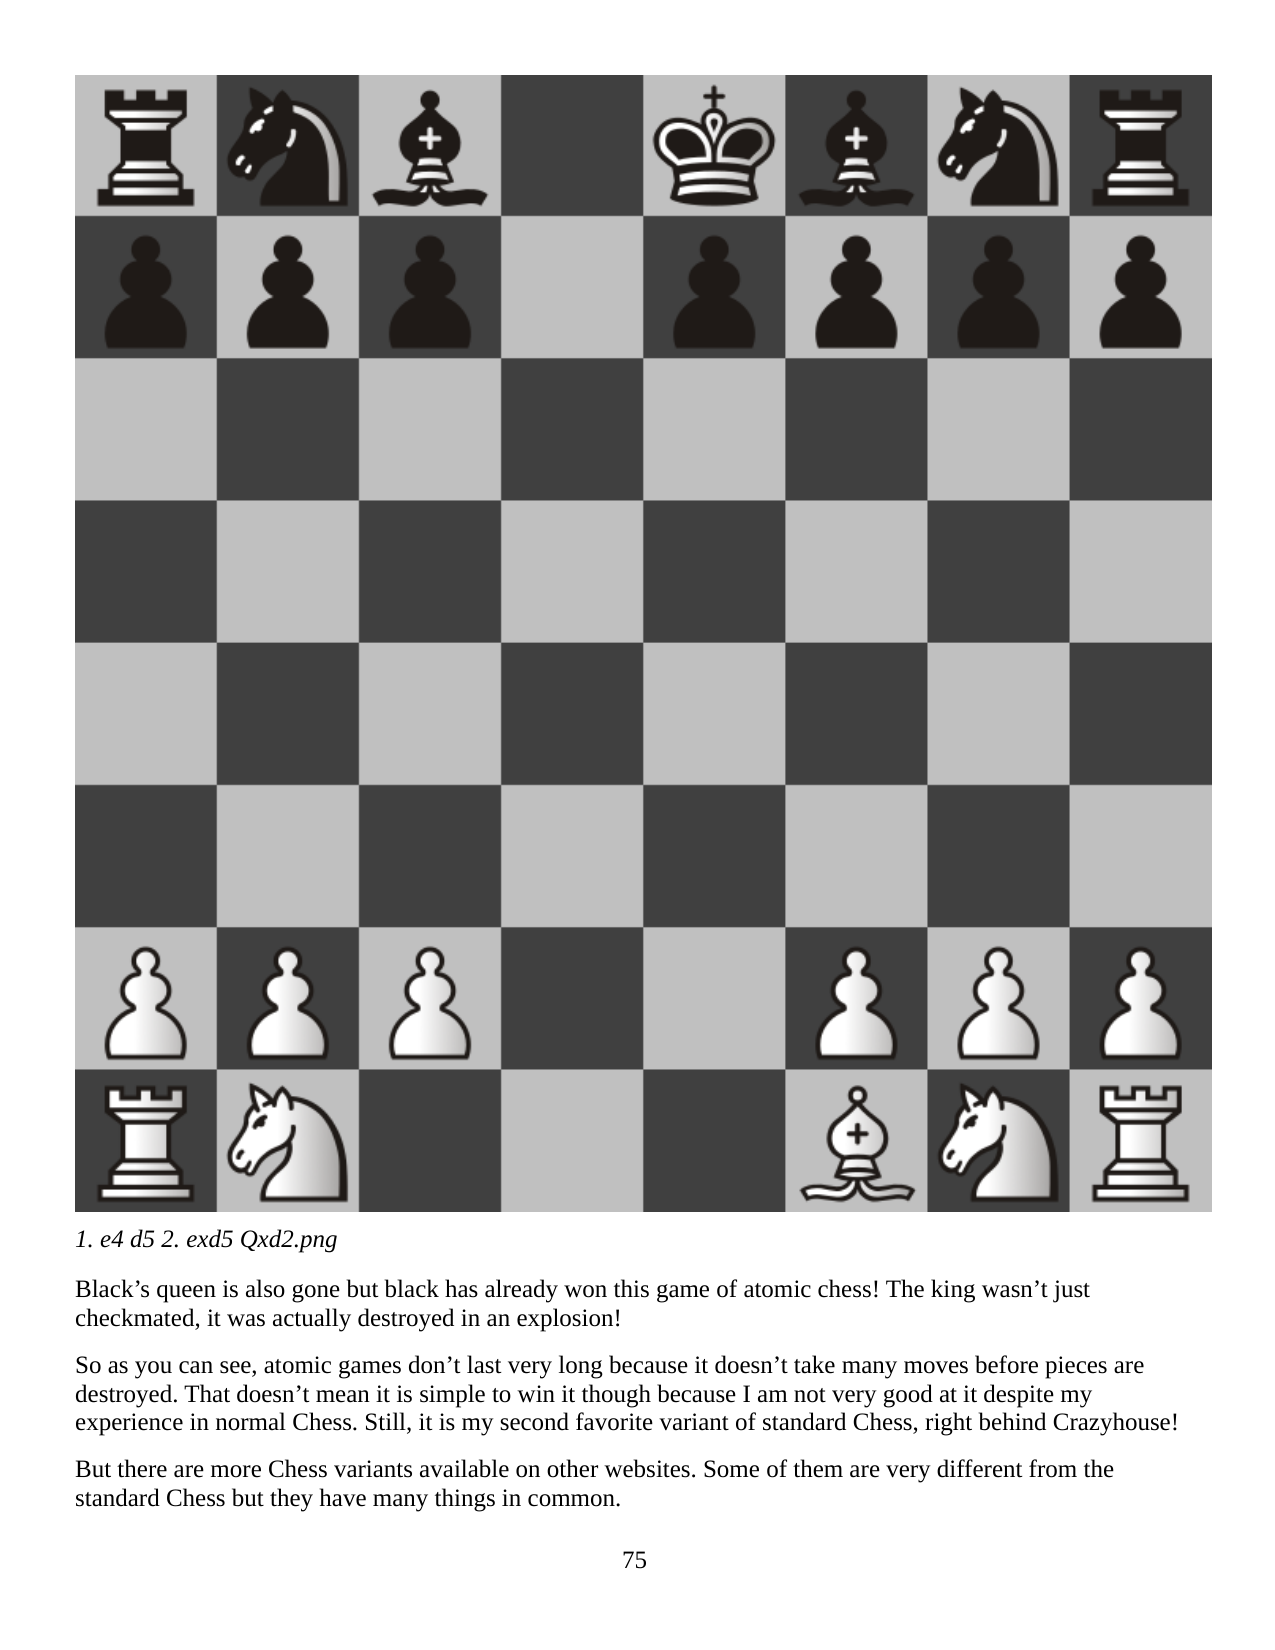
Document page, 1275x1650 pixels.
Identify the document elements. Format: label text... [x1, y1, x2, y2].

text But there are more Chess variants available on other websites. Some of them are very different from the standard Chess but they have many things in common. [75, 1454, 1200, 1512]
text So as you can see, atomic games don’t last very long because it doesn’t take many moves before pieces are destroyed. That doesn’t mean it is simple to win it though because I am not very good at it despite my experience in normal Chess. Still, it is my second favorite variant of standard Chess, right behind Crazyhouse! [75, 1350, 1200, 1436]
picture [75, 75, 1212, 1212]
text Black’s queen is also gone but black has already won this game of atomic chess! The king wasn’t just checkmated, it was actually destroyed in an explosion! [75, 1274, 1200, 1332]
text 1. e4 d5 2. exd5 Qxd2.png [75, 1224, 1200, 1253]
